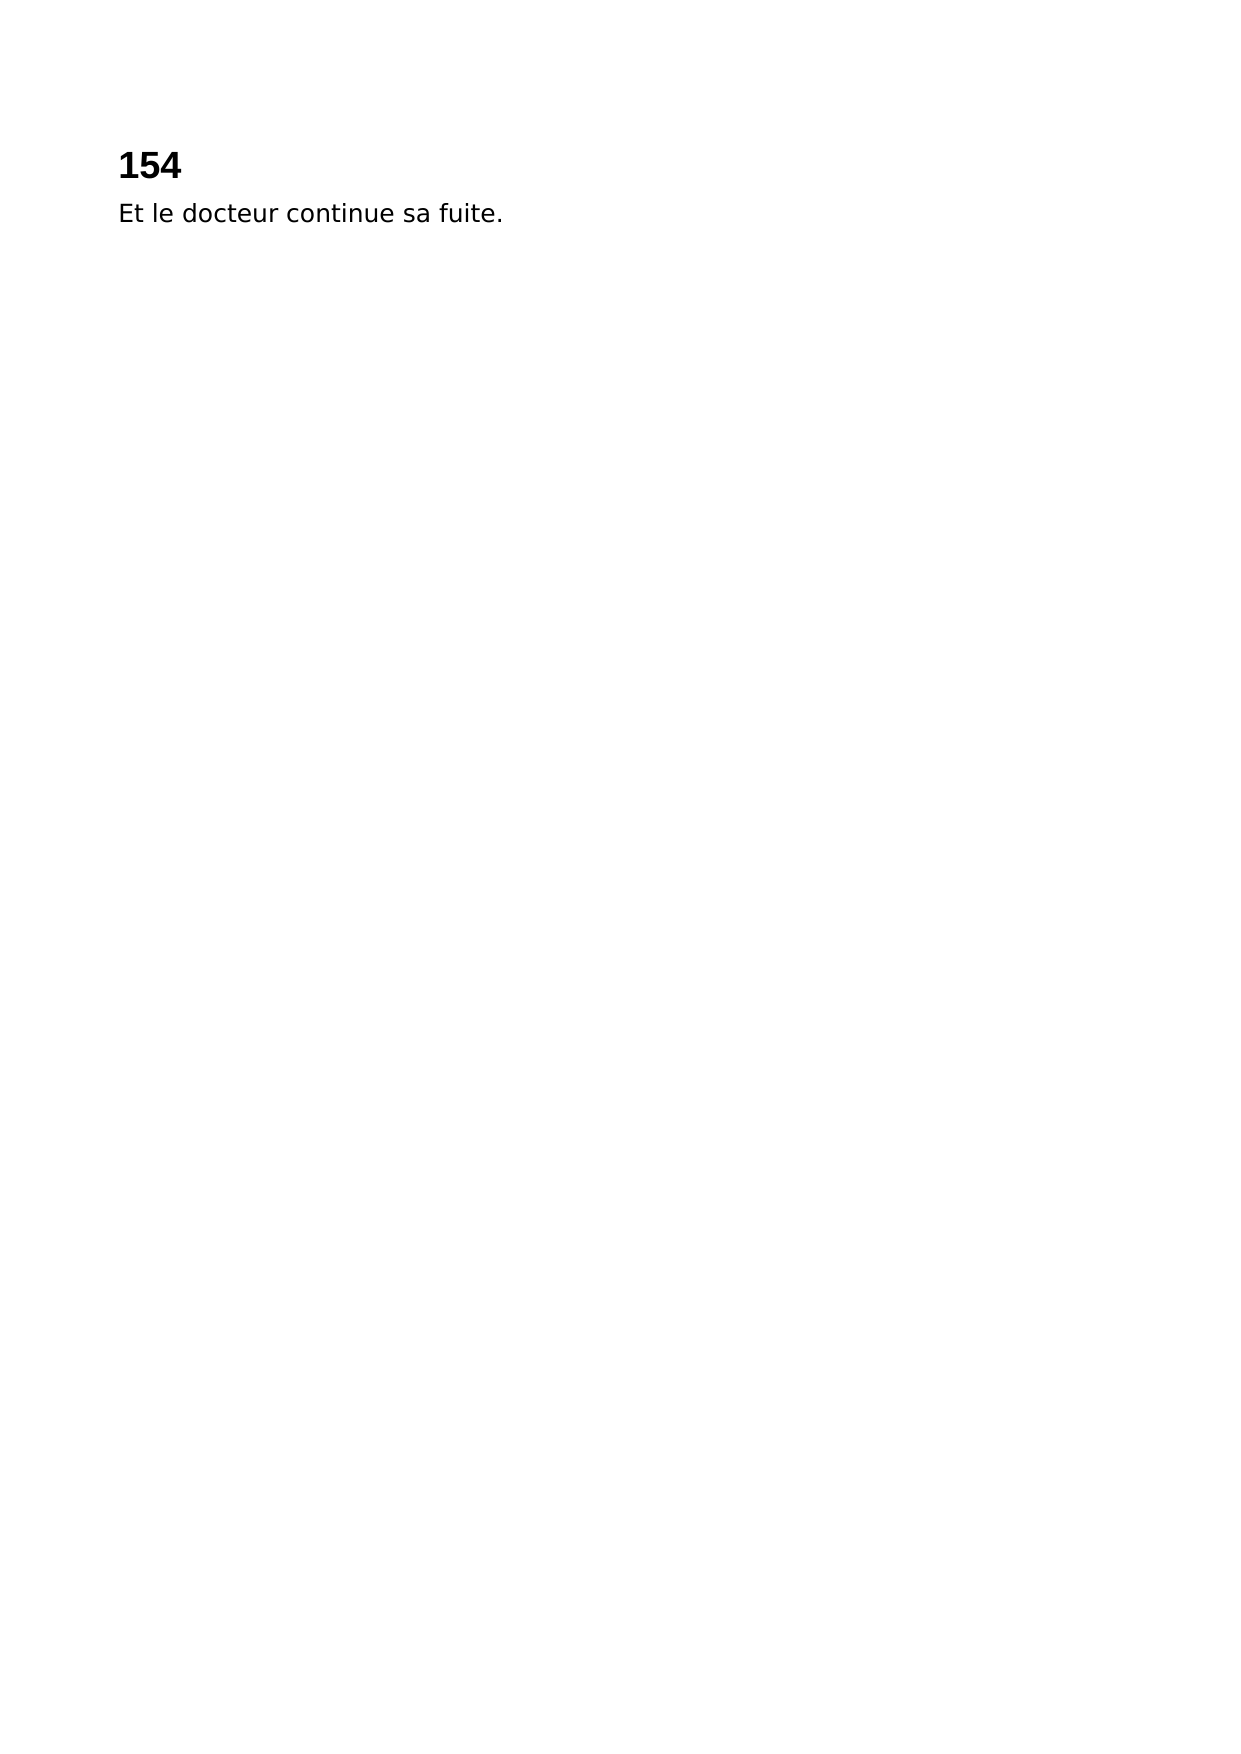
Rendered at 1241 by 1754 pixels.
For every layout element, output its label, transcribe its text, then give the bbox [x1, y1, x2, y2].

subtitle 154 [118, 143, 1122, 187]
text Et le docteur continue sa fuite. [118, 199, 1122, 228]
